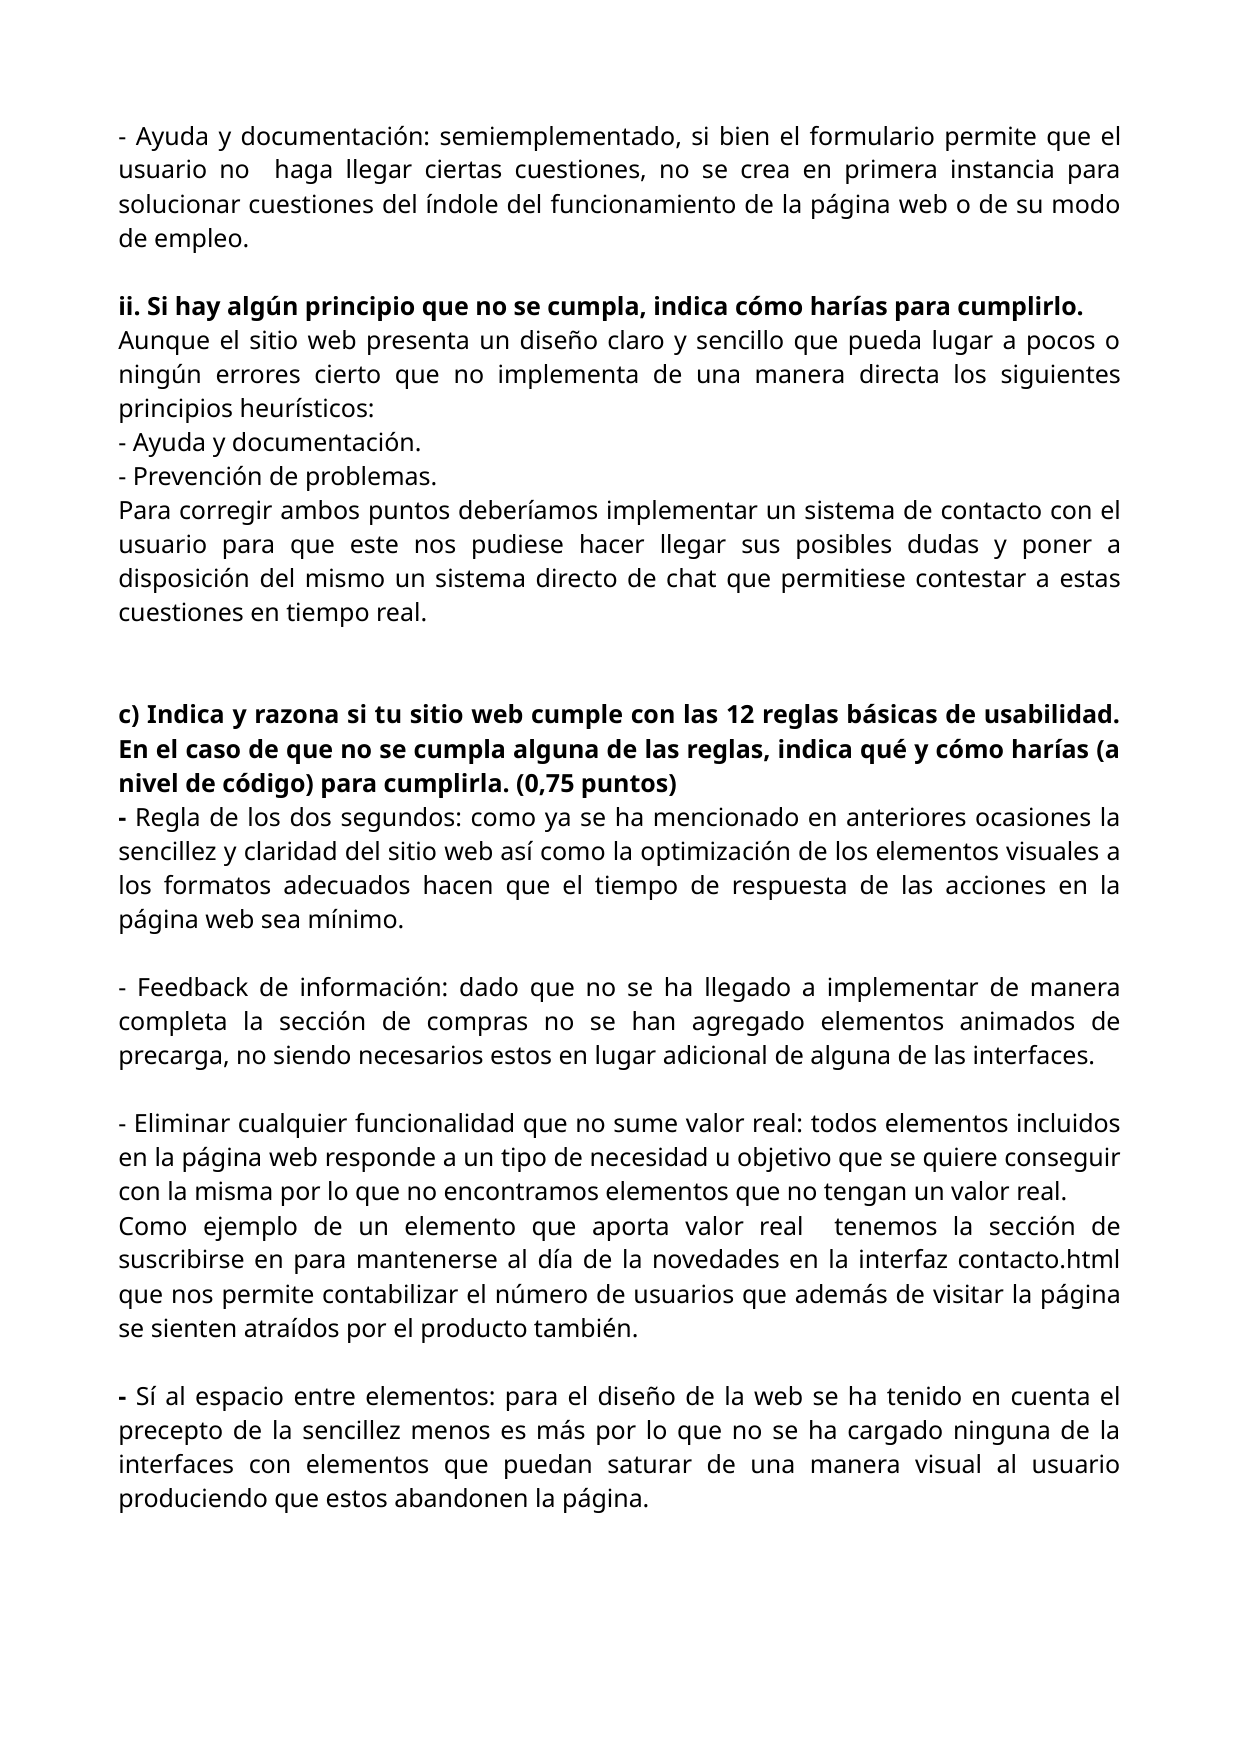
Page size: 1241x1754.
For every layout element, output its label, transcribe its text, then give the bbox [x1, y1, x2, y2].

text - Regla de los dos segundos: como ya se ha mencionado en anteriores ocasiones la sencillez y claridad del sitio web así como la optimización de los elementos visuales a los formatos adecuados hacen que el tiempo de respuesta de las acciones en la página web sea mínimo. [118, 799, 1122, 936]
text - Ayuda y documentación. [118, 425, 1122, 459]
text Aunque el sitio web presenta un diseño claro y sencillo que pueda lugar a pocos o ningún errores cierto que no implementa de una manera directa los siguientes principios heurísticos: [118, 322, 1122, 425]
text - Feedback de información: dado que no se ha llegado a implementar de manera completa la sección de compras no se han agregado elementos animados de precarga, no siendo necesarios estos en lugar adicional de alguna de las interfaces. [118, 970, 1122, 1072]
text c) Indica y razona si tu sitio web cumple con las 12 reglas básicas de usabilidad. En el caso de que no se cumpla alguna de las reglas, indica qué y cómo harías (a nivel de código) para cumplirla. (0,75 puntos) [118, 697, 1122, 799]
text ii. Si hay algún principio que no se cumpla, indica cómo harías para cumplirlo. [118, 288, 1122, 322]
text Para corregir ambos puntos deberíamos implementar un sistema de contacto con el usuario para que este nos pudiese hacer llegar sus posibles dudas y poner a disposición del mismo un sistema directo de chat que permitiese contestar a estas cuestiones en tiempo real. [118, 493, 1122, 629]
text - Eliminar cualquier funcionalidad que no sume valor real: todos elementos incluidos en la página web responde a un tipo de necesidad u objetivo que se quiere conseguir con la misma por lo que no encontramos elementos que no tengan un valor real. [118, 1106, 1122, 1208]
text Como ejemplo de un elemento que aporta valor real tenemos la sección de suscribirse en para mantenerse al día de la novedades en la interfaz contacto.html que nos permite contabilizar el número de usuarios que además de visitar la página se sienten atraídos por el producto también. [118, 1208, 1122, 1344]
text - Sí al espacio entre elementos: para el diseño de la web se ha tenido en cuenta el precepto de la sencillez menos es más por lo que no se ha cargado ninguna de la interfaces con elementos que puedan saturar de una manera visual al usuario produciendo que estos abandonen la página. [118, 1378, 1122, 1515]
text - Prevención de problemas. [118, 459, 1122, 493]
text - Ayuda y documentación: semiemplementado, si bien el formulario permite que el usuario no haga llegar ciertas cuestiones, no se crea en primera instancia para solucionar cuestiones del índole del funcionamiento de la página web o de su modo de empleo. [118, 118, 1122, 254]
